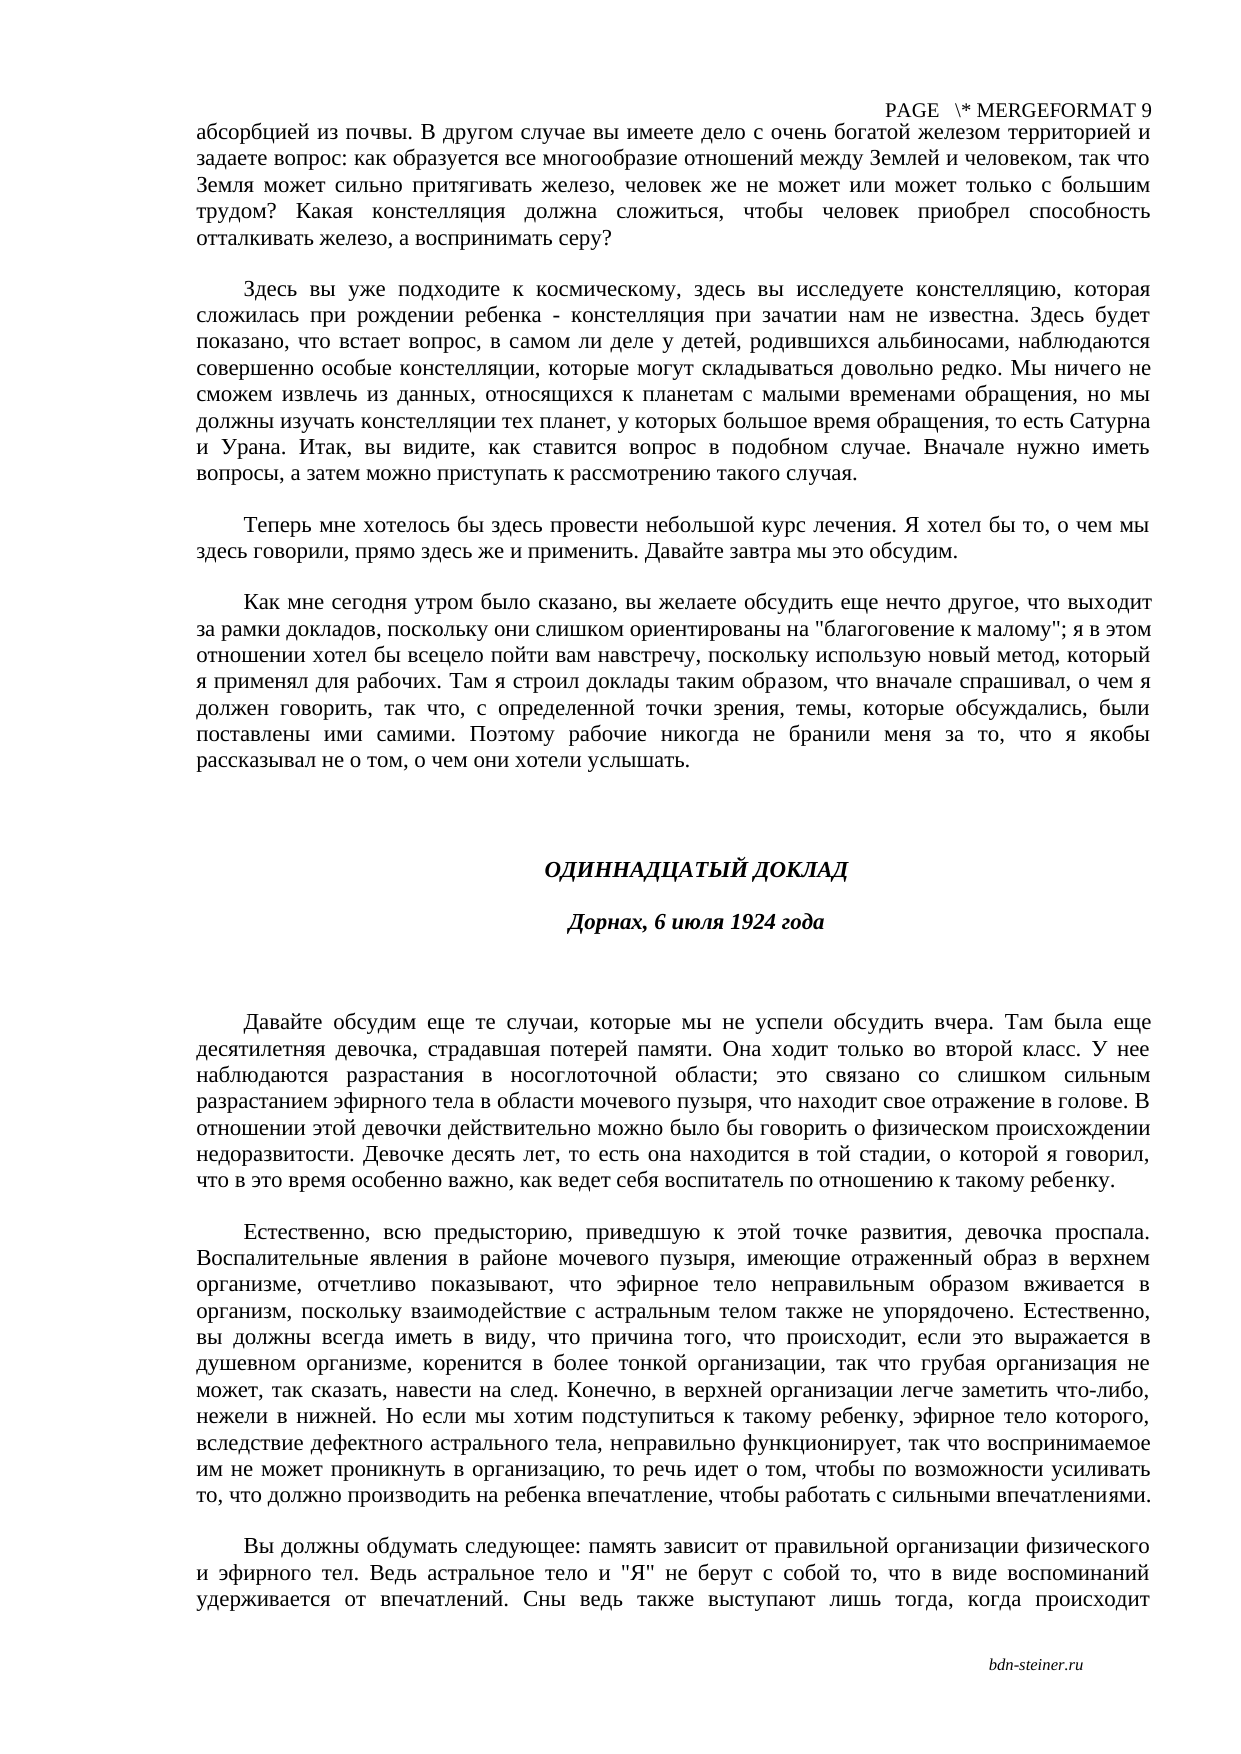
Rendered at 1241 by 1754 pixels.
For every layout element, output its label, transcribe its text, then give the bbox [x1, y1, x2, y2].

text абсорбцией из почвы. В другом случае вы имеете дело с очень богатой железом территорией и задаете вопрос: как образуется все многообразие отношений между Землей и человеком, так что Земля может сильно притягивать железо, человек же не может или может только с большим трудом? Какая констелляция должна сложиться, чтобы человек приобрел способность отталкивать железо, а воспринимать серу? [196, 118, 1152, 250]
text Как мне сегодня утром было сказано, вы желаете обсудить еще нечто другое, что выходит за рамки докладов, поскольку они слишком ориентированы на "благоговение к малому"; я в этом отношении хотел бы всецело пойти вам навстречу, поскольку использую новый метод, который я применял для рабочих. Там я строил доклады таким образом, что вначале спрашивал, о чем я должен говорить, так что, с определенной точки зрения, темы, которые обсуждались, были поставлены ими самими. Поэтому рабочие никогда не бранили меня за то, что я якобы рассказывал не о том, о чем они хотели услышать. [196, 588, 1152, 773]
subtitle ОДИННАДЦАТЫЙ ДОКЛАД [196, 856, 1152, 883]
text Естественно, всю предысторию, приведшую к этой точке развития, девочка проспала. Воспалительные явления в районе мочевого пузыря, имеющие отраженный образ в верхнем организме, отчетливо показывают, что эфирное тело неправильным образом вживается в организм, поскольку взаимодействие с астральным телом также не упорядочено. Естественно, вы должны всегда иметь в виду, что причина того, что происходит, если это выражается в душевном организме, коренится в более тонкой организации, так что грубая организация не может, так сказать, навести на след. Конечно, в верхней организации легче заметить что-либо, нежели в нижней. Но если мы хотим подступиться к такому ребенку, эфирное тело которого, вследствие дефектного астрального тела, неправильно функционирует, так что воспринимаемое им не может проникнуть в организацию, то речь идет о том, чтобы по возможности усиливать то, что должно производить на ребенка впечатление, чтобы работать с сильными впечатлениями. [196, 1218, 1152, 1508]
text Здесь вы уже подходите к космическому, здесь вы исследуете констелляцию, которая сложилась при рождении ребенка - констелляция при зачатии нам не известна. Здесь будет показано, что встает вопрос, в самом ли деле у детей, родившихся альбиносами, наблюдаются совершенно особые констелляции, которые могут складываться довольно редко. Мы ничего не сможем извлечь из данных, относящихся к планетам с малыми временами обращения, но мы должны изучать констелляции тех планет, у которых большое время обращения, то есть Сатурна и Урана. Итак, вы видите, как ставится вопрос в подобном случае. Вначале нужно иметь вопросы, а затем можно приступать к рассмотрению такого случая. [196, 275, 1152, 486]
text Вы должны обдумать следующее: память зависит от правильной организации физического и эфирного тел. Ведь астральное тело и "Я" не берут с собой то, что в виде воспоминаний удерживается от впечатлений. Сны ведь также выступают лишь тогда, когда происходит [196, 1533, 1152, 1612]
text Дорнах, 6 июля 1924 года [196, 908, 1152, 934]
text Давайте обсудим еще те случаи, которые мы не успели обсудить вчера. Там была еще десятилетняя девочка, страдавшая потерей памяти. Она ходит только во второй класс. У нее наблюдаются разрастания в носоглоточной области; это связано со слишком сильным разрастанием эфирного тела в области мочевого пузыря, что находит свое отражение в голове. В отношении этой девочки действительно можно было бы говорить о физическом происхождении недоразвитости. Девочке десять лет, то есть она находится в той стадии, о которой я говорил, что в это время особенно важно, как ведет себя воспитатель по отношению к такому ребенку. [196, 1008, 1152, 1193]
text Теперь мне хотелось бы здесь провести небольшой курс лечения. Я хотел бы то, о чем мы здесь говорили, прямо здесь же и применить. Давайте завтра мы это обсудим. [196, 511, 1152, 563]
